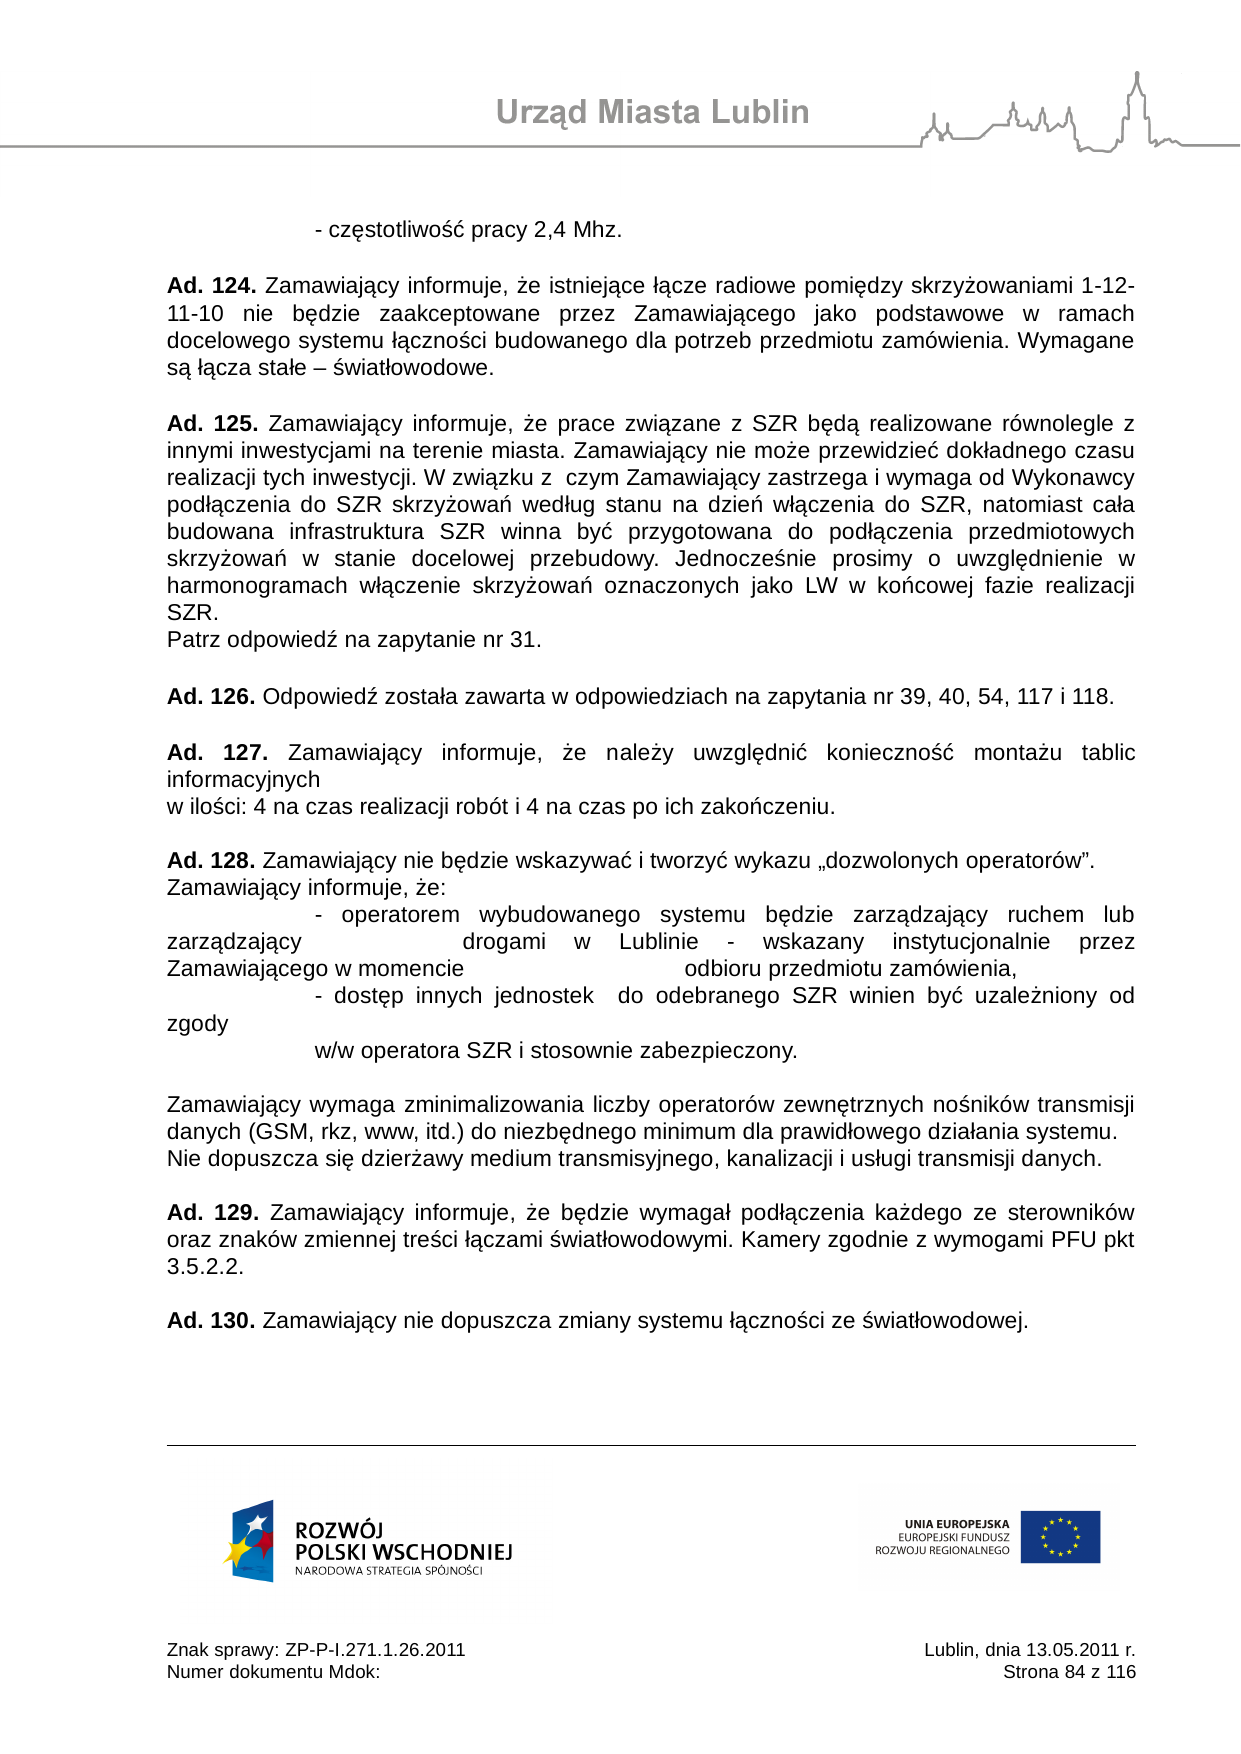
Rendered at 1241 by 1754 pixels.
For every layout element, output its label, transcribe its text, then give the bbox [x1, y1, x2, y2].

text - dostęp innych jednostek do odebranego SZR winien być uzależniony od zgody w/w operatora SZR i stosownie zabezpieczony. [167, 982, 1136, 1063]
text Ad. 127. Zamawiający informuje, że należy uwzględnić konieczność montażu tablic informacyjnych w ilości: 4 na czas realizacji robót i 4 na czas po ich zakończeniu. [167, 738, 1136, 819]
text - operatorem wybudowanego systemu będzie zarządzający ruchem lub zarządzający drogami w Lublinie - wskazany instytucjonalnie przez Zamawiającego w momencie odbioru przedmiotu zamówienia, [167, 901, 1136, 982]
text Ad. 125. Zamawiający informuje, że prace związane z SZR będą realizowane równolegle z innymi inwestycjami na terenie miasta. Zamawiający nie może przewidzieć dokładnego czasu realizacji tych inwestycji. W związku z czym Zamawiający zastrzega i wymaga od Wykonawcy podłączenia do SZR skrzyżowań według stanu na dzień włączenia do SZR, natomiast cała budowana infrastruktura SZR winna być przygotowana do podłączenia przedmiotowych skrzyżowań w stanie docelowej przebudowy. Jednocześnie prosimy o uwzględnienie w harmonogramach włączenie skrzyżowań oznaczonych jako LW w końcowej fazie realizacji SZR. [167, 409, 1136, 626]
text Zamawiający informuje, że: [167, 873, 1136, 901]
text Ad. 124. Zamawiający informuje, że istniejące łącze radiowe pomiędzy skrzyżowaniami 1-12-11-10 nie będzie zaakceptowane przez Zamawiającego jako podstawowe w ramach docelowego systemu łączności budowanego dla potrzeb przedmiotu zamówienia. Wymagane są łącza stałe – światłowodowe. [167, 272, 1136, 380]
picture [0, 71, 1241, 197]
text Ad. 128. Zamawiający nie będzie wskazywać i tworzyć wykazu „dozwolonych operatorów”. [167, 846, 1136, 873]
picture [858, 1483, 1120, 1591]
text Ad. 130. Zamawiający nie dopuszcza zmiany systemu łączności ze światłowodowej. [167, 1307, 1136, 1334]
text Ad. 126. Odpowiedź została zawarta w odpowiedziach na zapytania nr 39, 40, 54, 117 i 118. [167, 682, 1136, 709]
picture [180, 1458, 553, 1624]
text Patrz odpowiedź na zapytanie nr 31. [167, 626, 1136, 653]
text Ad. 129. Zamawiający informuje, że będzie wymagał podłączenia każdego ze sterowników oraz znaków zmiennej treści łączami światłowodowymi. Kamery zgodnie z wymogami PFU pkt 3.5.2.2. [167, 1198, 1136, 1280]
text Nie dopuszcza się dzierżawy medium transmisyjnego, kanalizacji i usługi transmisji danych. [167, 1144, 1136, 1171]
text - częstotliwość pracy 2,4 Mhz. [167, 216, 1136, 243]
text Zamawiający wymaga zminimalizowania liczby operatorów zewnętrznych nośników transmisji danych (GSM, rkz, www, itd.) do niezbędnego minimum dla prawidłowego działania systemu. [167, 1090, 1136, 1144]
